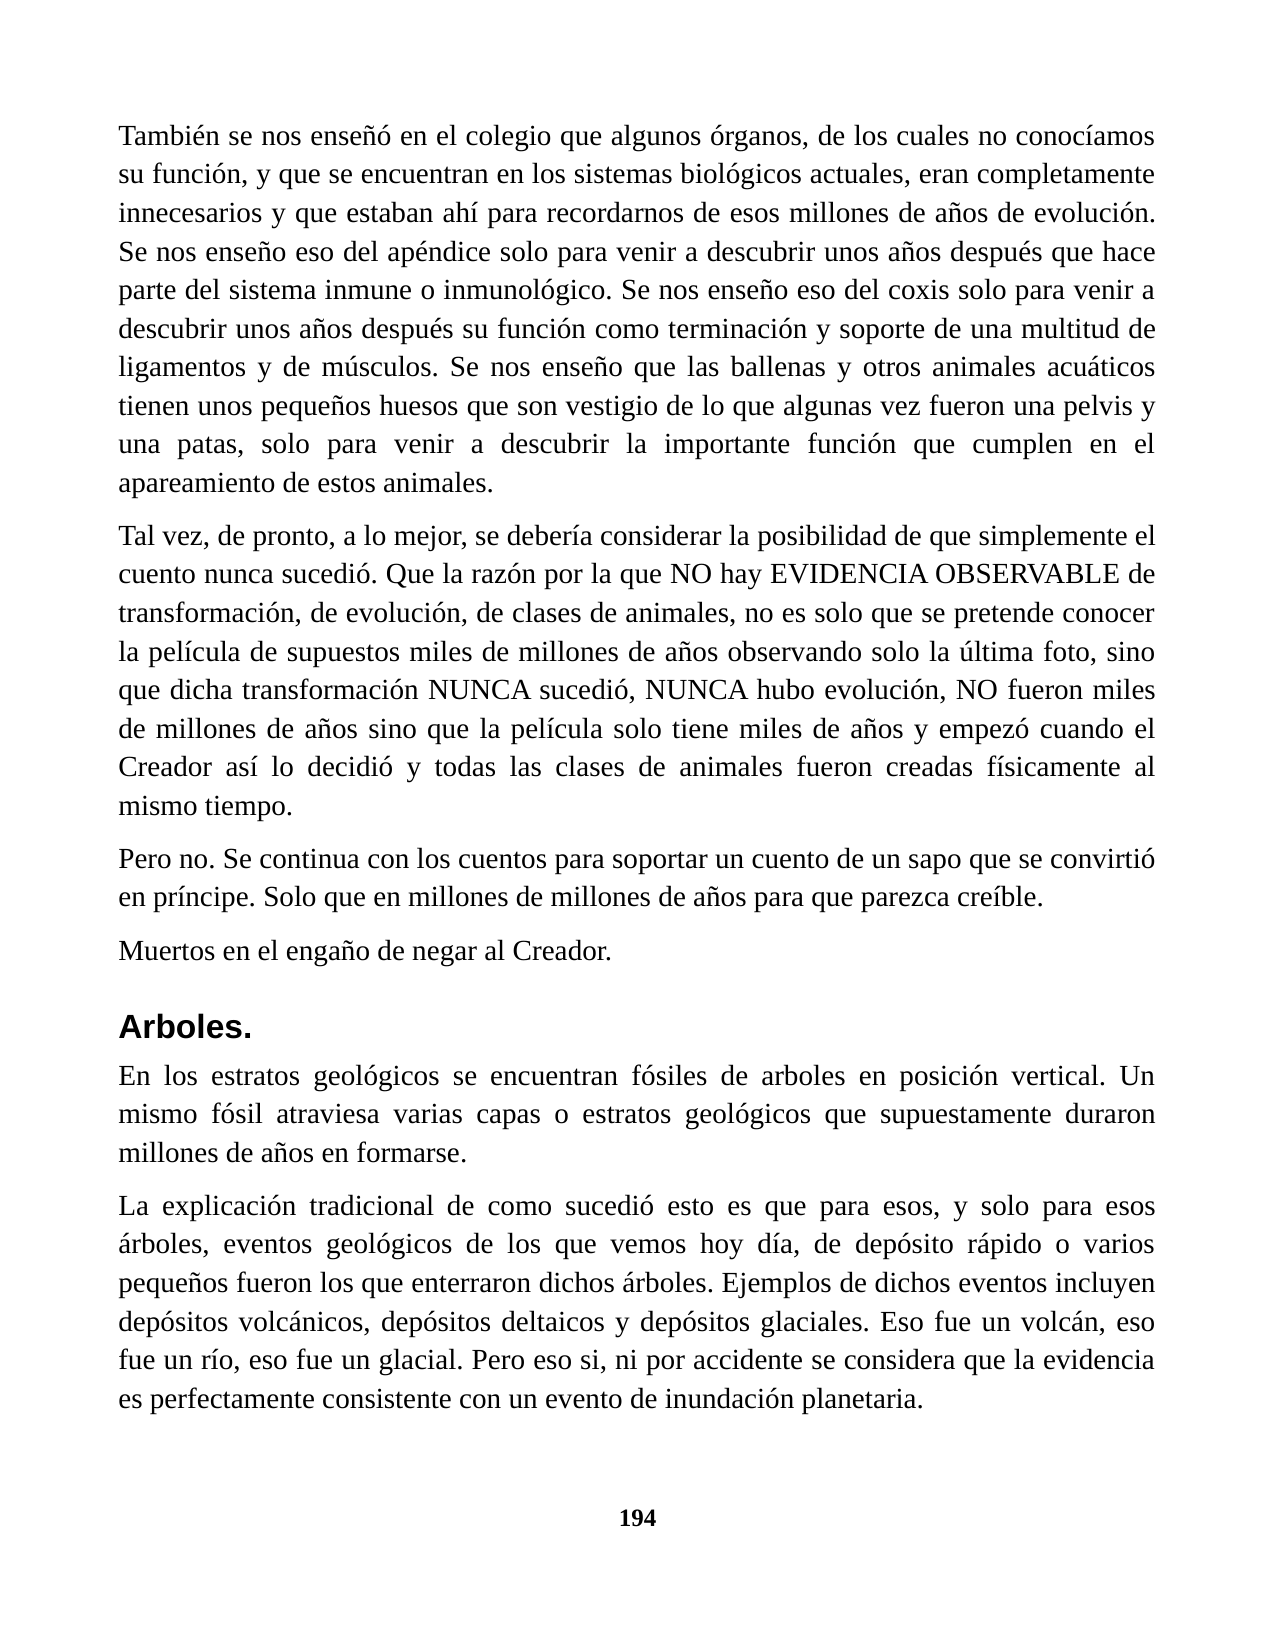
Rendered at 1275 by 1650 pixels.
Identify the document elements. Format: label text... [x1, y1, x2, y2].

subtitle Arboles. [118, 1007, 1157, 1045]
text Tal vez, de pronto, a lo mejor, se debería considerar la posibilidad de que simplemente el cuento nunca sucedió. Que la razón por la que NO hay EVIDENCIA OBSERVABLE de transformación, de evolución, de clases de animales, no es solo que se pretende conocer la película de supuestos miles de millones de años observando solo la última foto, sino que dicha transformación NUNCA sucedió, NUNCA hubo evolución, NO fueron miles de millones de años sino que la película solo tiene miles de años y empezó cuando el Creador así lo decidió y todas las clases de animales fueron creadas físicamente al mismo tiempo. [118, 518, 1157, 821]
text También se nos enseñó en el colegio que algunos órganos, de los cuales no conocíamos su función, y que se encuentran en los sistemas biológicos actuales, eran completamente innecesarios y que estaban ahí para recordarnos de esos millones de años de evolución. Se nos enseño eso del apéndice solo para venir a descubrir unos años después que hace parte del sistema inmune o inmunológico. Se nos enseño eso del coxis solo para venir a descubrir unos años después su función como terminación y soporte de una multitud de ligamentos y de músculos. Se nos enseño que las ballenas y otros animales acuáticos tienen unos pequeños huesos que son vestigio de lo que algunas vez fueron una pelvis y una patas, solo para venir a descubrir la importante función que cumplen en el apareamiento de estos animales. [118, 118, 1157, 498]
text Pero no. Se continua con los cuentos para soportar un cuento de un sapo que se convirtió en príncipe. Solo que en millones de millones de años para que parezca creíble. [118, 841, 1157, 913]
text La explicación tradicional de como sucedió esto es que para esos, y solo para esos árboles, eventos geológicos de los que vemos hoy día, de depósito rápido o varios pequeños fueron los que enterraron dichos árboles. Ejemplos de dichos eventos incluyen depósitos volcánicos, depósitos deltaicos y depósitos glaciales. Eso fue un volcán, eso fue un río, eso fue un glacial. Pero eso si, ni por accidente se considera que la evidencia es perfectamente consistente con un evento de inundación planetaria. [118, 1188, 1157, 1414]
text Muertos en el engaño de negar al Creador. [118, 933, 1157, 966]
text En los estratos geológicos se encuentran fósiles de arboles en posición vertical. Un mismo fósil atraviesa varias capas o estratos geológicos que supuestamente duraron millones de años en formarse. [118, 1058, 1157, 1168]
